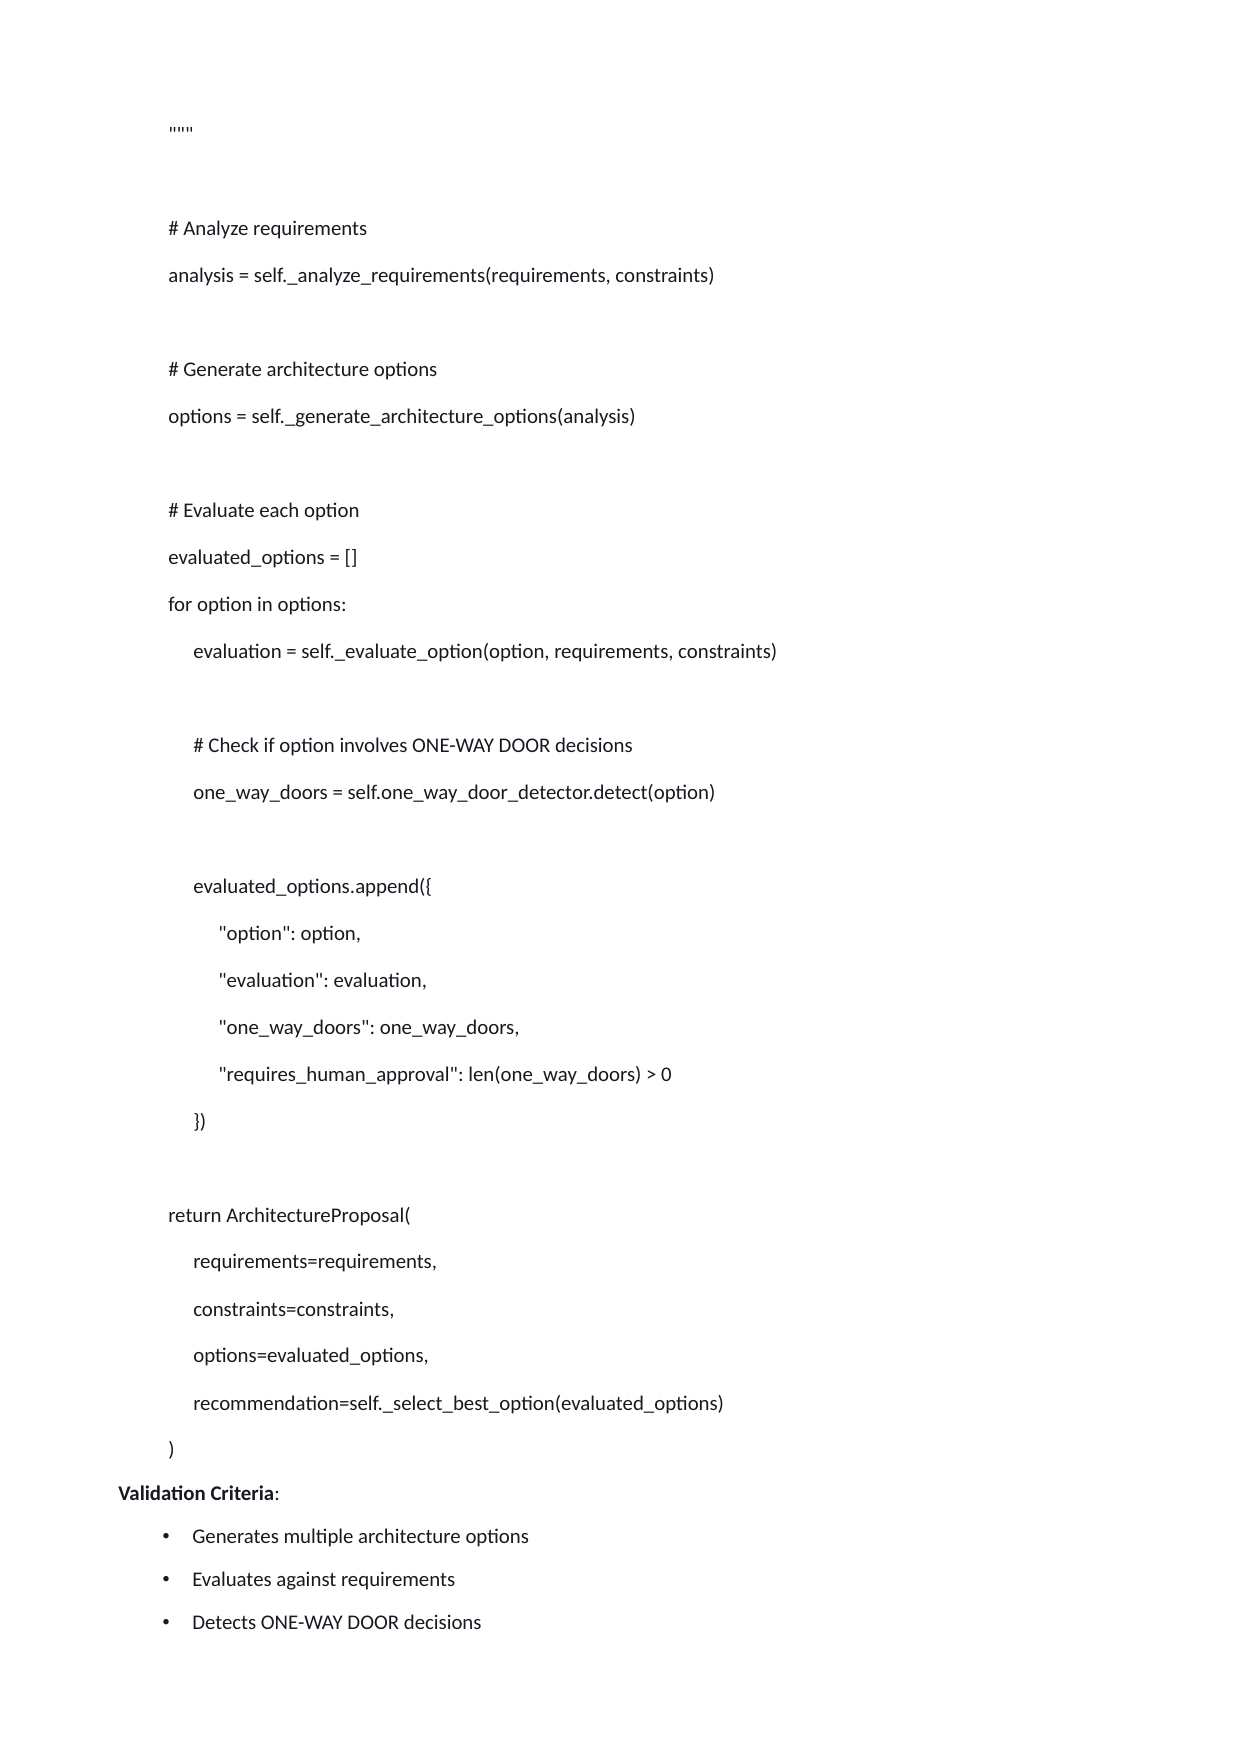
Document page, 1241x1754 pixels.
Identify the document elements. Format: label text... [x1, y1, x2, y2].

text ) [118, 1433, 1122, 1462]
text constraints=constraints, [118, 1293, 1122, 1321]
text one_way_doors = self.one_way_door_detector.detect(option) [118, 776, 1122, 804]
text evaluated_options = [] [118, 541, 1122, 570]
text evaluation = self._evaluate_option(option, requirements, constraints) [118, 635, 1122, 664]
text return ArchitectureProposal( [118, 1199, 1122, 1227]
text "evaluation": evaluation, [118, 964, 1122, 992]
text }) [118, 1105, 1122, 1133]
text "requires_human_approval": len(one_way_doors) > 0 [118, 1058, 1122, 1086]
list Detects ONE-WAY DOOR decisions [162, 1609, 1122, 1635]
list Generates multiple architecture options [162, 1523, 1122, 1549]
text "one_way_doors": one_way_doors, [118, 1011, 1122, 1039]
text # Generate architecture options [118, 353, 1122, 382]
text "option": option, [118, 917, 1122, 946]
text analysis = self._analyze_requirements(requirements, constraints) [118, 259, 1122, 288]
text """ [118, 118, 1122, 147]
text recommendation=self._select_best_option(evaluated_options) [118, 1387, 1122, 1415]
text for option in options: [118, 588, 1122, 617]
text evaluated_options.append({ [118, 870, 1122, 898]
text # Evaluate each option [118, 494, 1122, 523]
text requirements=requirements, [118, 1246, 1122, 1274]
text # Analyze requirements [118, 212, 1122, 241]
text options = self._generate_architecture_options(analysis) [118, 400, 1122, 429]
text # Check if option involves ONE-WAY DOOR decisions [118, 729, 1122, 758]
list Evaluates against requirements [162, 1566, 1122, 1592]
text options=evaluated_options, [118, 1339, 1122, 1368]
text Validation Criteria: [118, 1481, 1122, 1506]
